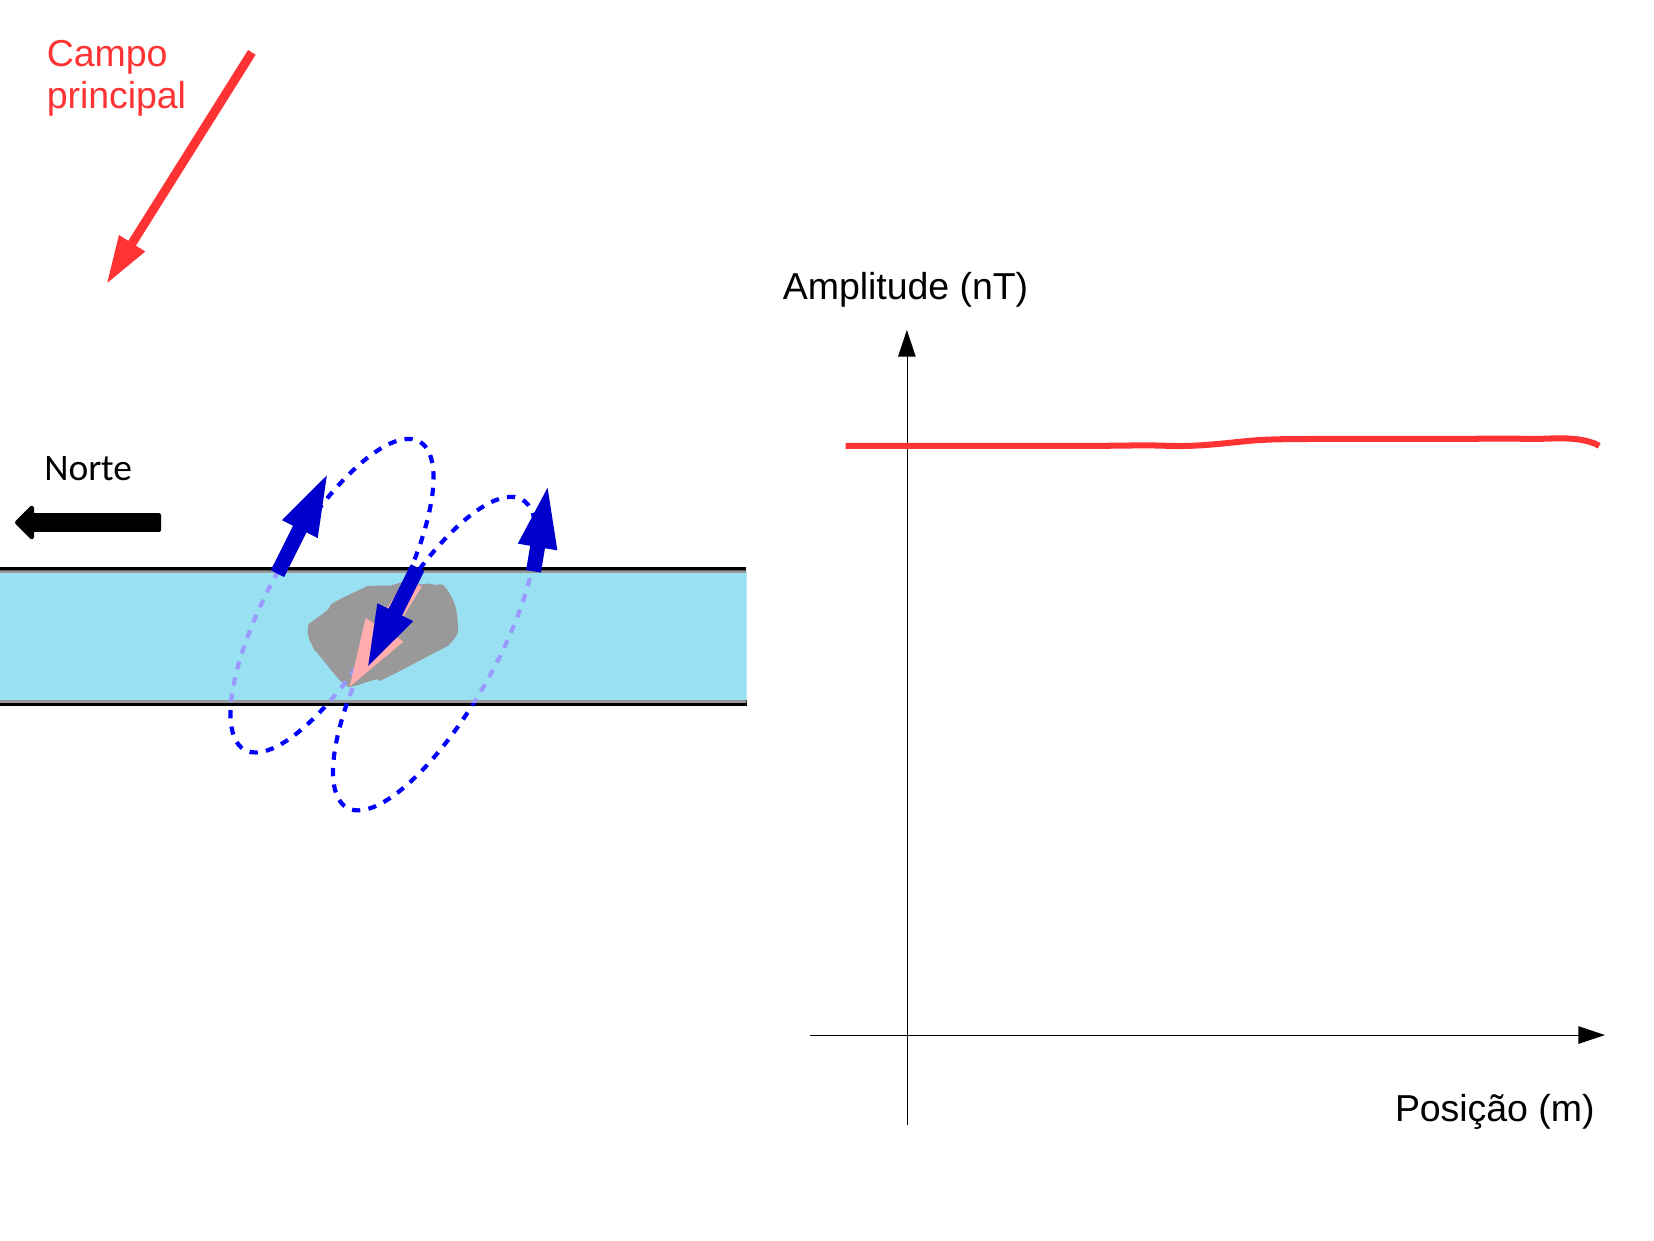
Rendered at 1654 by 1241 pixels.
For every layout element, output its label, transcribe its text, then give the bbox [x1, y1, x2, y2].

text_box [17, 507, 159, 538]
text_box [0, 570, 747, 703]
text_box Posição (m) [1380, 1080, 1610, 1137]
text_box Campo principal [32, 25, 257, 124]
text_box Norte [17, 435, 160, 496]
text_box Amplitude (nT) [768, 258, 1044, 316]
